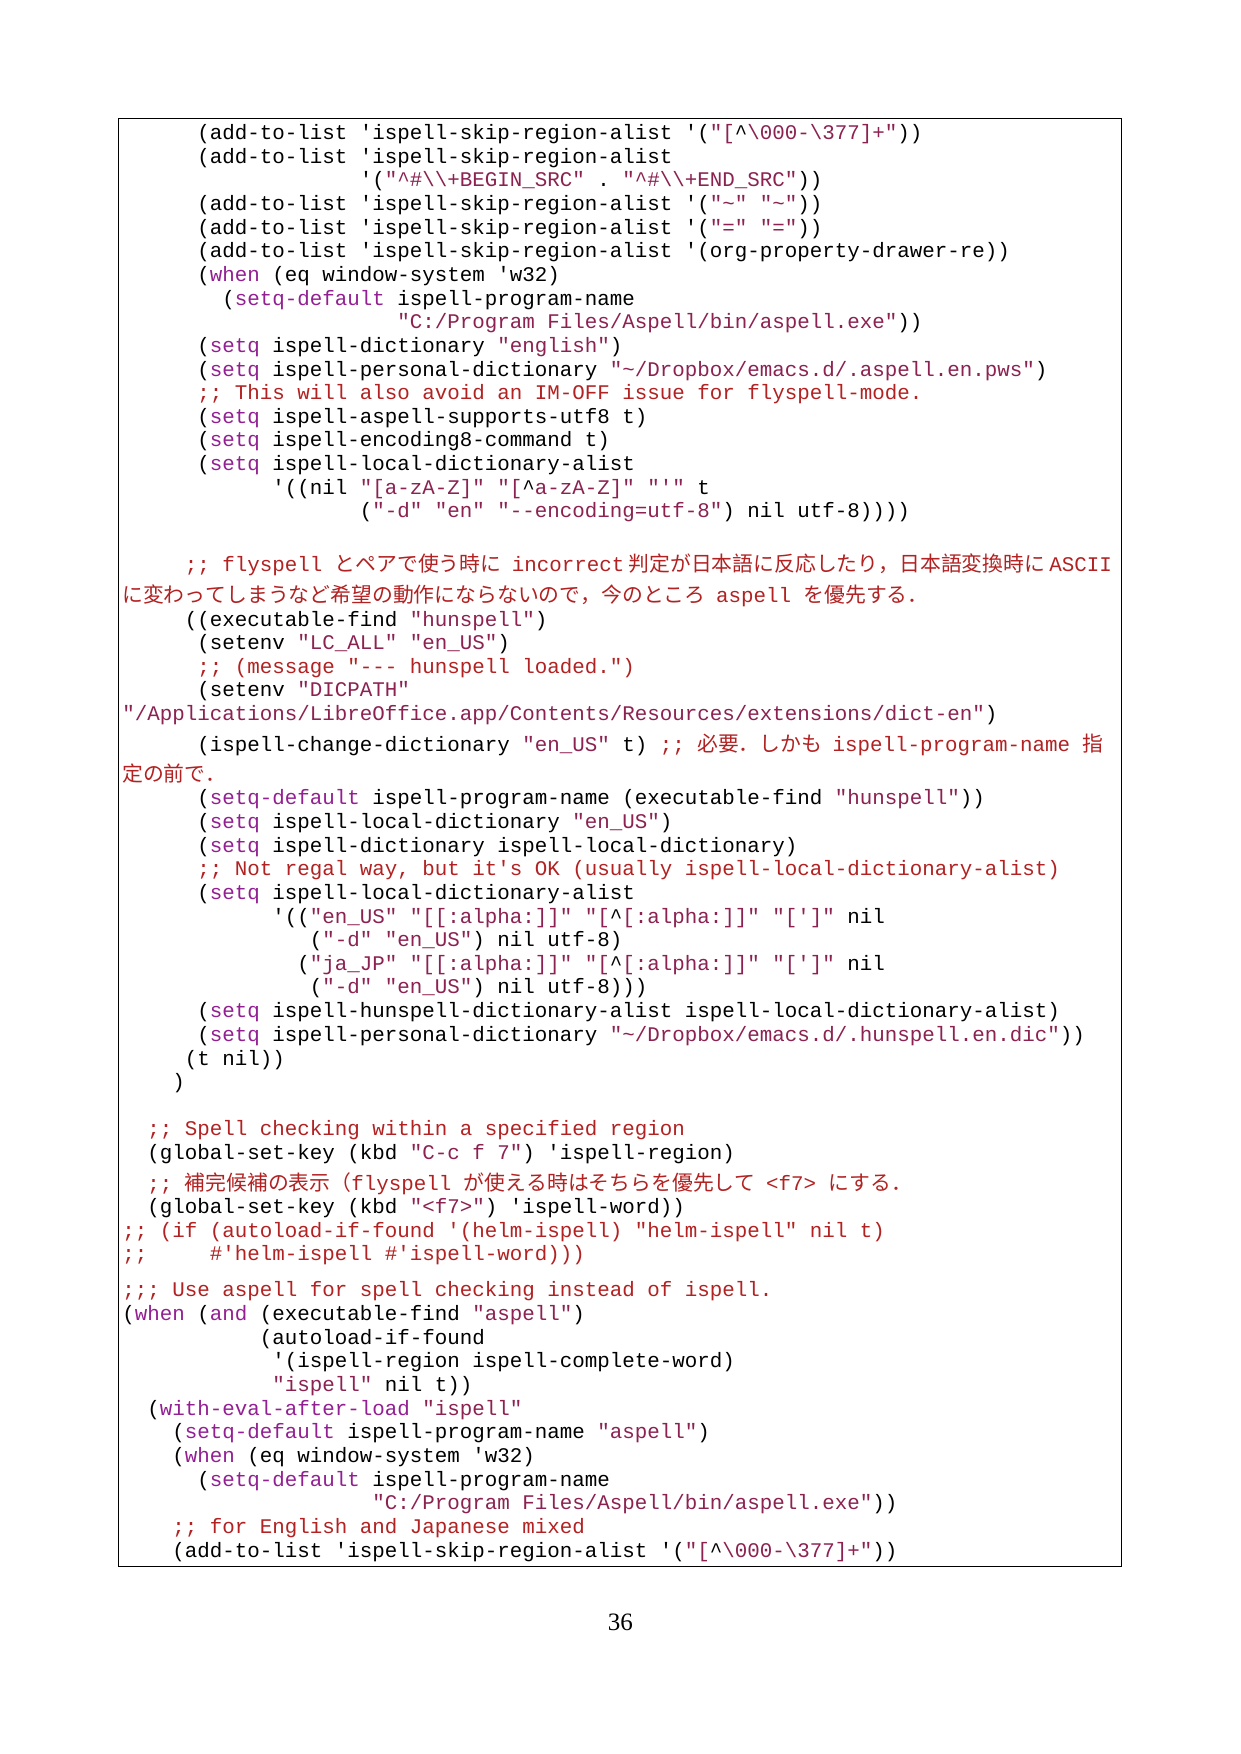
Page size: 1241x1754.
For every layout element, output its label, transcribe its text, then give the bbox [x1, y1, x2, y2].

text "ispell" nil t)) [119, 1370, 1121, 1394]
text ("-d" "en" "--encoding=utf-8") nil utf-8)))) [119, 496, 1121, 520]
text (setq ispell-dictionary ispell-local-dictionary) [119, 831, 1121, 854]
text (add-to-list 'ispell-skip-region-alist '("[^\000-\377]+")) [119, 119, 1121, 142]
text ;; (message "--- hunspell loaded.") [119, 652, 1121, 676]
text (setq-default ispell-program-name "aspell") [119, 1417, 1121, 1441]
text (setq ispell-personal-dictionary "~/Dropbox/emacs.d/.hunspell.en.dic")) [119, 1020, 1121, 1043]
text (add-to-list 'ispell-skip-region-alist [119, 142, 1121, 165]
text ;; (if (autoload-if-found '(helm-ispell) "helm-ispell" nil t) [119, 1216, 1121, 1239]
text "C:/Program Files/Aspell/bin/aspell.exe")) [119, 1488, 1121, 1512]
text ) [119, 1067, 1121, 1091]
text ;;; Use aspell for spell checking instead of ispell. [119, 1276, 1121, 1299]
text (autoload-if-found [119, 1323, 1121, 1346]
text (when (eq window-system 'w32) [119, 1441, 1121, 1465]
text (when (and (executable-find "aspell") [119, 1299, 1121, 1323]
text (t nil)) [119, 1043, 1121, 1067]
text (when (eq window-system 'w32) [119, 260, 1121, 284]
text (add-to-list 'ispell-skip-region-alist '(org-property-drawer-re)) [119, 236, 1121, 260]
text '(("en_US" "[[:alpha:]]" "[^[:alpha:]]" "[']" nil [119, 902, 1121, 925]
text (with-eval-after-load "ispell" [119, 1394, 1121, 1417]
text (add-to-list 'ispell-skip-region-alist '("~" "~")) [119, 189, 1121, 213]
text ;; for English and Japanese mixed [119, 1512, 1121, 1536]
text (setq ispell-personal-dictionary "~/Dropbox/emacs.d/.aspell.en.pws") [119, 354, 1121, 378]
text (setenv "LC_ALL" "en_US") [119, 628, 1121, 652]
text ("-d" "en_US") nil utf-8) [119, 925, 1121, 949]
text (setq ispell-dictionary "english") [119, 331, 1121, 354]
text (setenv "DICPATH" "/Applications/LibreOffice.app/Contents/Resources/extensions/dict-en") [119, 676, 1121, 723]
text (setq ispell-encoding8-command t) [119, 426, 1121, 449]
text (setq ispell-local-dictionary "en_US") [119, 807, 1121, 831]
text ;; Spell checking within a specified region [119, 1114, 1121, 1138]
text ;; 補完候補の表示（flyspell が使える時はそちらを優先して <f7> にする． [119, 1162, 1121, 1192]
text "C:/Program Files/Aspell/bin/aspell.exe")) [119, 307, 1121, 331]
text (setq ispell-local-dictionary-alist [119, 878, 1121, 902]
text ;; flyspell とペアで使う時に incorrect判定が日本語に反応したり，日本語変換時にASCIIに変わってしまうなど希望の動作にならないので，今のところ aspell を優先する． [119, 544, 1121, 604]
text ;; Not regal way, but it's OK (usually ispell-local-dictionary-alist) [119, 854, 1121, 878]
text (setq-default ispell-program-name (executable-find "hunspell")) [119, 783, 1121, 807]
text '("^#\\+BEGIN_SRC" . "^#\\+END_SRC")) [119, 165, 1121, 189]
text (global-set-key (kbd "<f7>") 'ispell-word)) [119, 1192, 1121, 1216]
text (add-to-list 'ispell-skip-region-alist '("[^\000-\377]+")) [119, 1536, 1121, 1566]
text (setq-default ispell-program-name [119, 1465, 1121, 1488]
text ;; This will also avoid an IM-OFF issue for flyspell-mode. [119, 378, 1121, 402]
text '(ispell-region ispell-complete-word) [119, 1346, 1121, 1370]
text ;; #'helm-ispell #'ispell-word))) [119, 1239, 1121, 1267]
text ("ja_JP" "[[:alpha:]]" "[^[:alpha:]]" "[']" nil [119, 949, 1121, 973]
text (setq ispell-hunspell-dictionary-alist ispell-local-dictionary-alist) [119, 996, 1121, 1020]
text '((nil "[a-zA-Z]" "[^a-zA-Z]" "'" t [119, 473, 1121, 496]
text (setq-default ispell-program-name [119, 284, 1121, 307]
text (ispell-change-dictionary "en_US" t) ;; 必要．しかも ispell-program-name 指定の前で． [119, 723, 1121, 783]
text ("-d" "en_US") nil utf-8))) [119, 973, 1121, 996]
text (add-to-list 'ispell-skip-region-alist '("=" "=")) [119, 213, 1121, 236]
text (setq ispell-local-dictionary-alist [119, 449, 1121, 473]
text ((executable-find "hunspell") [119, 604, 1121, 628]
text (global-set-key (kbd "C-c f 7") 'ispell-region) [119, 1138, 1121, 1162]
text (setq ispell-aspell-supports-utf8 t) [119, 402, 1121, 426]
